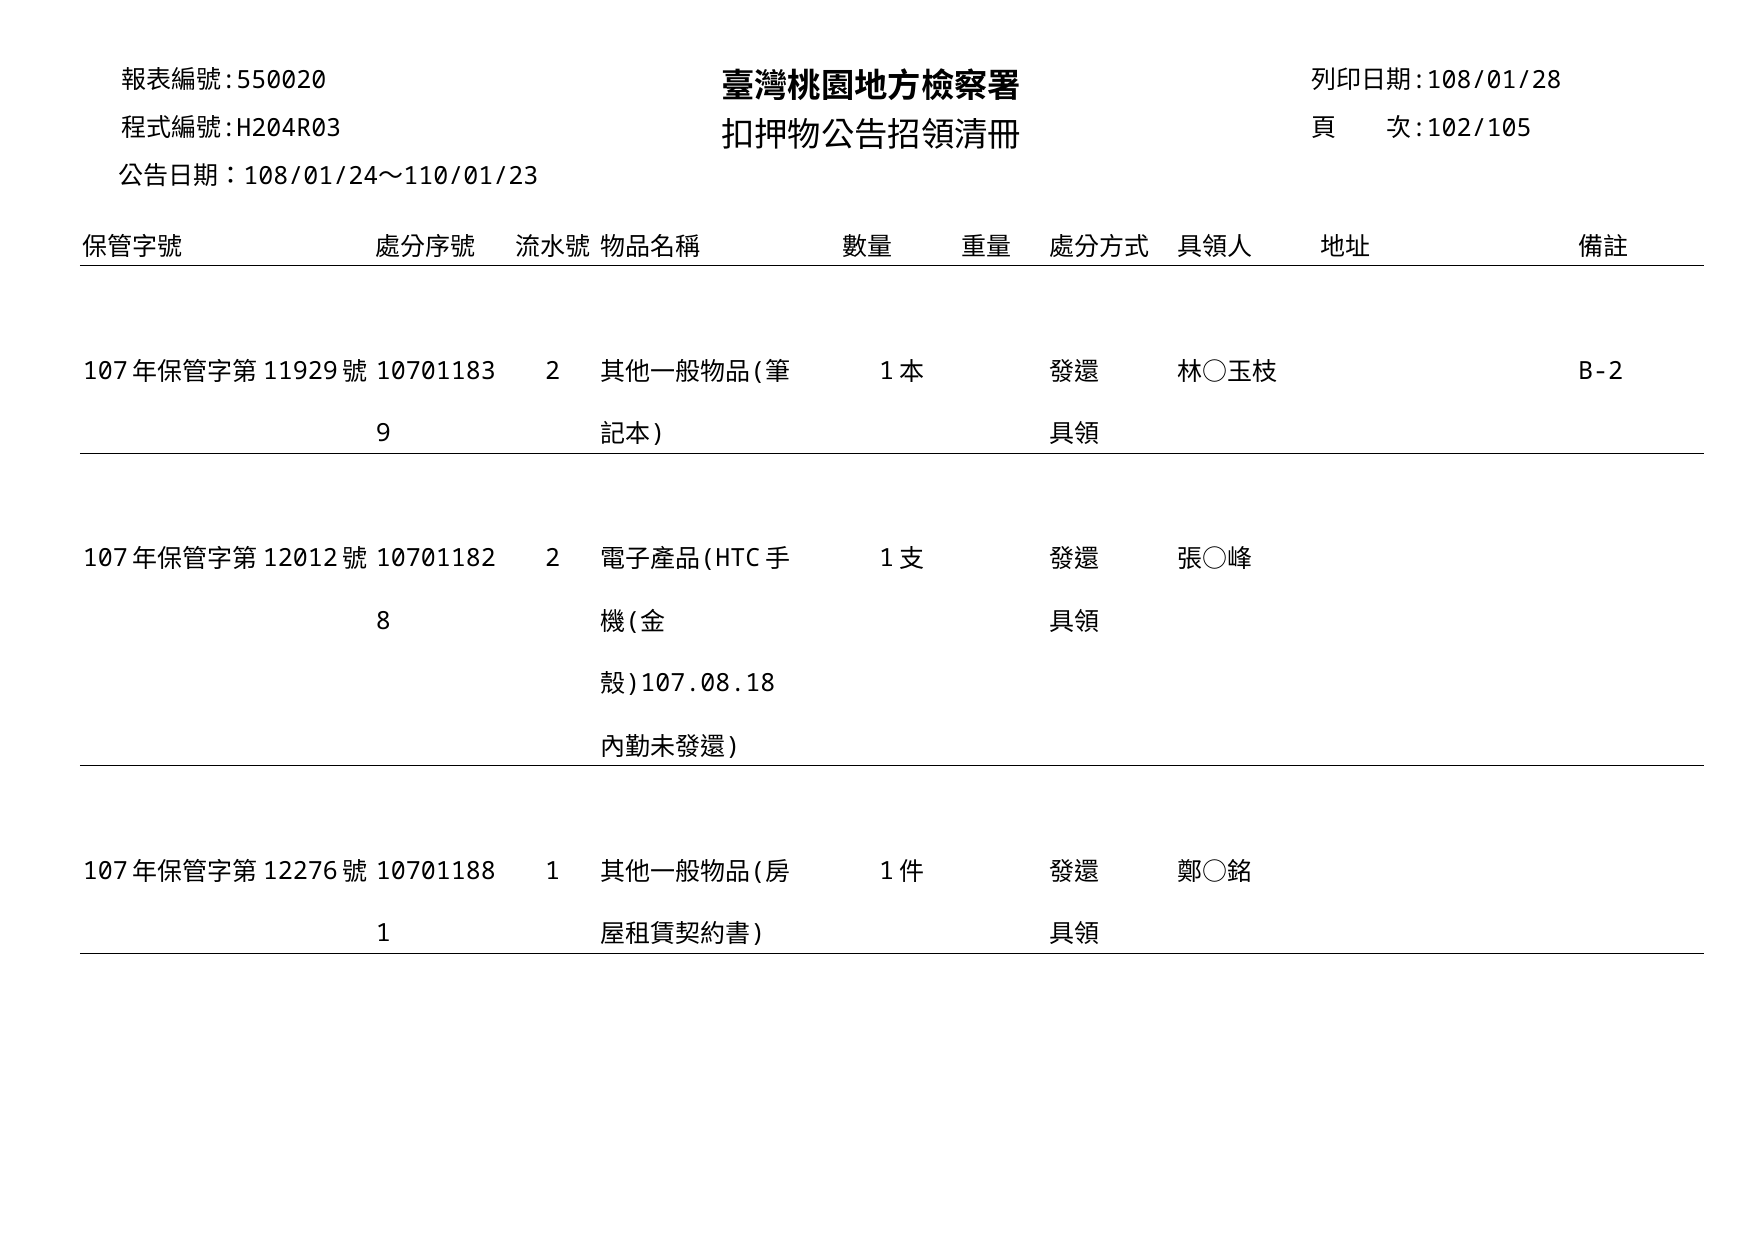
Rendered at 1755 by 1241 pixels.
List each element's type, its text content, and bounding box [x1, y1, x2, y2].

table_cell [1575, 766, 1704, 953]
table_header 處分方式 [1046, 203, 1175, 265]
table_cell 107011839 [373, 266, 507, 453]
table_cell [1317, 454, 1575, 765]
table_header 具領人 [1175, 203, 1317, 265]
table_header 保管字號 [80, 203, 373, 265]
table_cell 張○峰 [1175, 454, 1317, 765]
table_cell 電子產品(HTC手機(金殼)107.08.18內勤未發還) [597, 454, 807, 765]
table_cell [927, 454, 1046, 765]
table_cell 鄭○銘 [1175, 766, 1317, 953]
table_cell [1317, 266, 1575, 453]
table_cell 發還 具領 [1046, 766, 1175, 953]
table_cell 2 [507, 454, 597, 765]
table_cell 其他一般物品(筆記本) [597, 266, 807, 453]
table_cell 1 [507, 766, 597, 953]
table_cell 1本 [808, 266, 927, 453]
table_cell 發還 具領 [1046, 454, 1175, 765]
table_header 地址 [1317, 203, 1575, 265]
table_cell [927, 766, 1046, 953]
table_header 數量 [808, 203, 927, 265]
table_cell 107年保管字第11929號 [80, 266, 373, 453]
table_cell [927, 266, 1046, 453]
table_header 備註 [1575, 203, 1704, 265]
table_header 流水號 [507, 203, 597, 265]
table_cell 107年保管字第12012號 [80, 454, 373, 765]
table_cell 107011828 [373, 454, 507, 765]
table_cell 107年保管字第12276號 [80, 766, 373, 953]
table_cell 發還 具領 [1046, 266, 1175, 453]
table_cell 2 [507, 266, 597, 453]
table_header 物品名稱 [597, 203, 807, 265]
table_cell B-2 [1575, 266, 1704, 453]
table_cell 107011881 [373, 766, 507, 953]
table_cell [1317, 766, 1575, 953]
table_cell [1575, 454, 1704, 765]
table_cell 林○玉枝 [1175, 266, 1317, 453]
table_header 處分序號 [373, 203, 507, 265]
table_cell 其他一般物品(房屋租賃契約書) [597, 766, 807, 953]
table_cell 1件 [808, 766, 927, 953]
table_header 重量 [927, 203, 1046, 265]
table_cell 1支 [808, 454, 927, 765]
